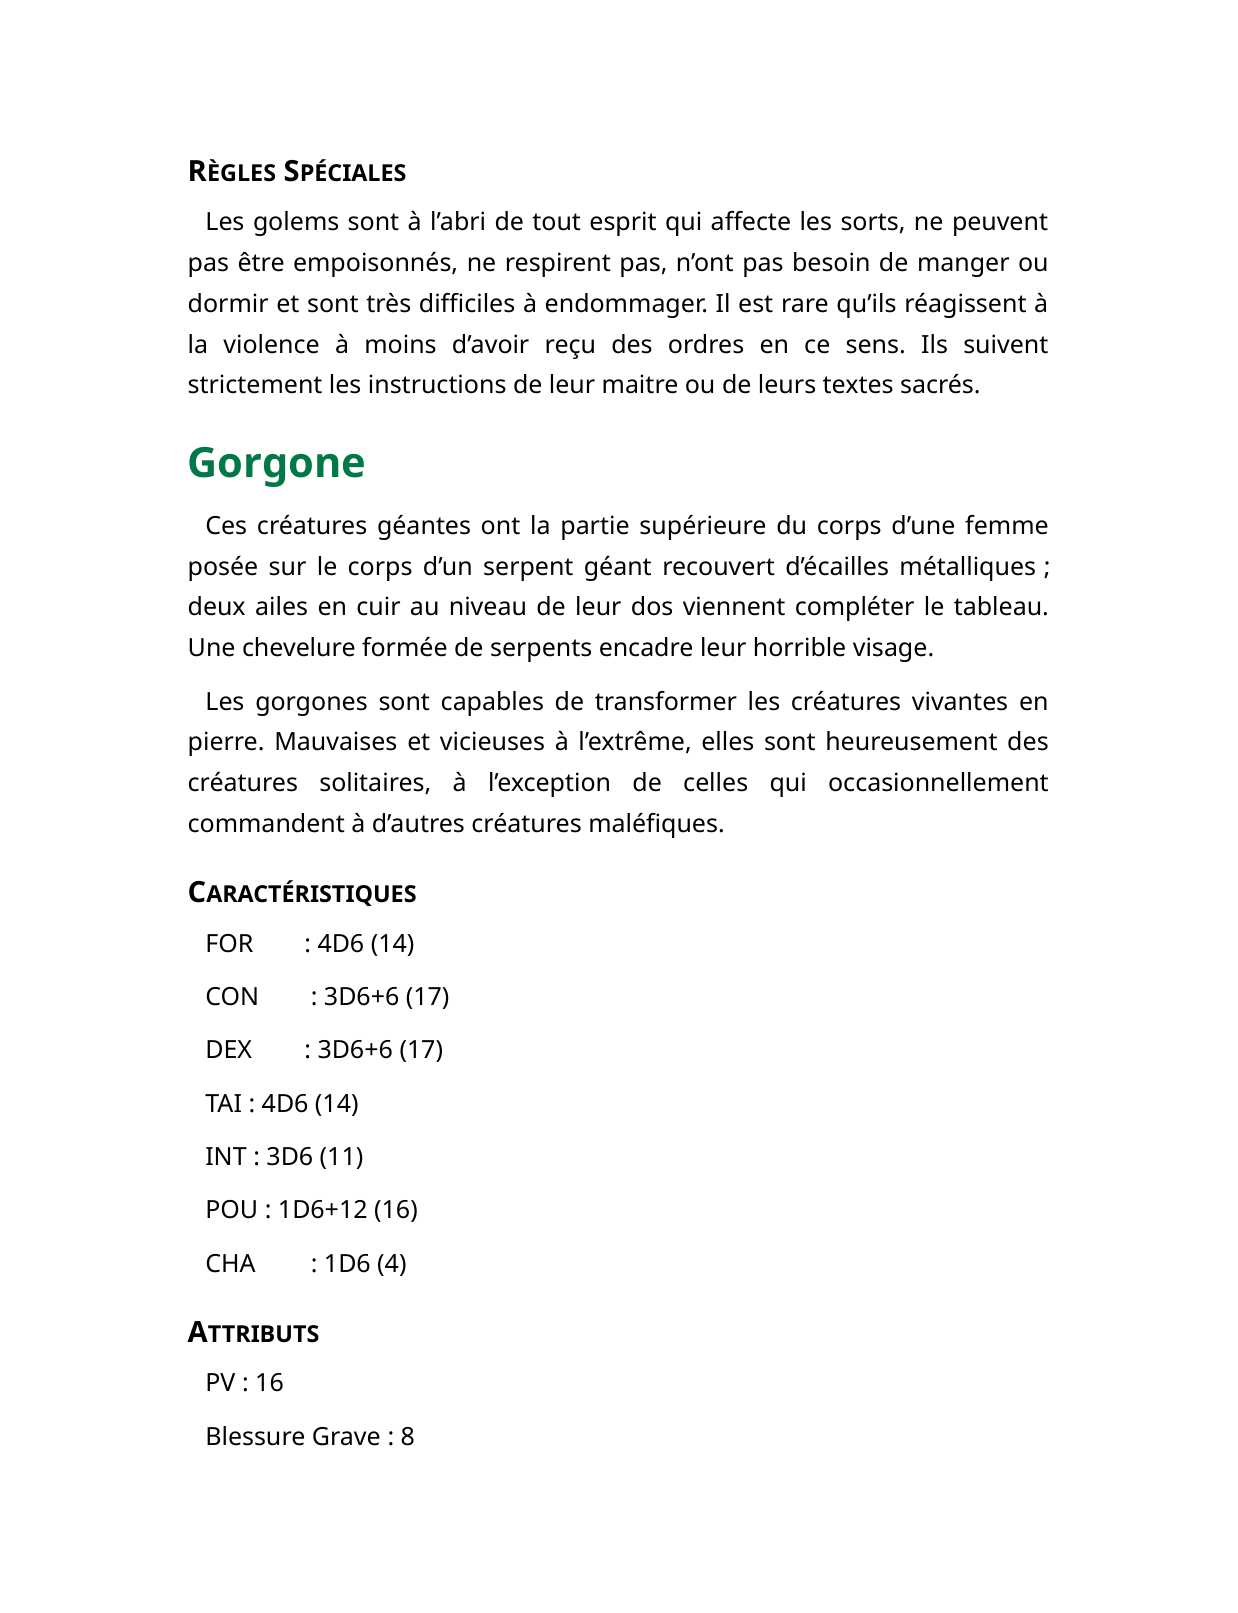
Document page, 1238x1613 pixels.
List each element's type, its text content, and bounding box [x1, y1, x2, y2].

text Blessure Grave : 8 [187, 1418, 1050, 1452]
text Gorgone [187, 433, 1050, 490]
text Règles Spéciales [187, 150, 1050, 190]
text Les golems sont à l’abri de tout esprit qui affecte les sorts, ne peuvent pas être empoisonnés, ne respirent pas, n’ont pas besoin de manger ou dormir et sont très difficiles à endommager. Il est rare qu’ils réagissent à la violence à moins d’avoir reçu des ordres en ce sens. Ils suivent strictement les instructions de leur maitre ou de leurs textes sacrés. [187, 204, 1050, 401]
text CHA : 1D6 (4) [187, 1245, 1050, 1279]
text Attributs [187, 1311, 1050, 1351]
text Ces créatures géantes ont la partie supérieure du corps d’une femme posée sur le corps d’un serpent géant recouvert d’écailles métalliques ; deux ailes en cuir au niveau de leur dos viennent compléter le tableau. Une chevelure formée de serpents encadre leur horrible visage. [187, 507, 1050, 664]
text PV : 16 [187, 1365, 1050, 1399]
text CON : 3D6+6 (17) [187, 979, 1050, 1013]
text Caractéristiques [187, 872, 1050, 911]
text Les gorgones sont capables de transformer les créatures vivantes en pierre. Mauvaises et vicieuses à l’extrême, elles sont heureusement des créatures solitaires, à l’exception de celles qui occasionnellement commandent à d’autres créatures maléfiques. [187, 683, 1050, 840]
text TAI : 4D6 (14) [187, 1085, 1050, 1119]
text INT : 3D6 (11) [187, 1139, 1050, 1173]
text DEX : 3D6+6 (17) [187, 1032, 1050, 1066]
text FOR : 4D6 (14) [187, 925, 1050, 959]
text POU : 1D6+12 (16) [187, 1192, 1050, 1226]
